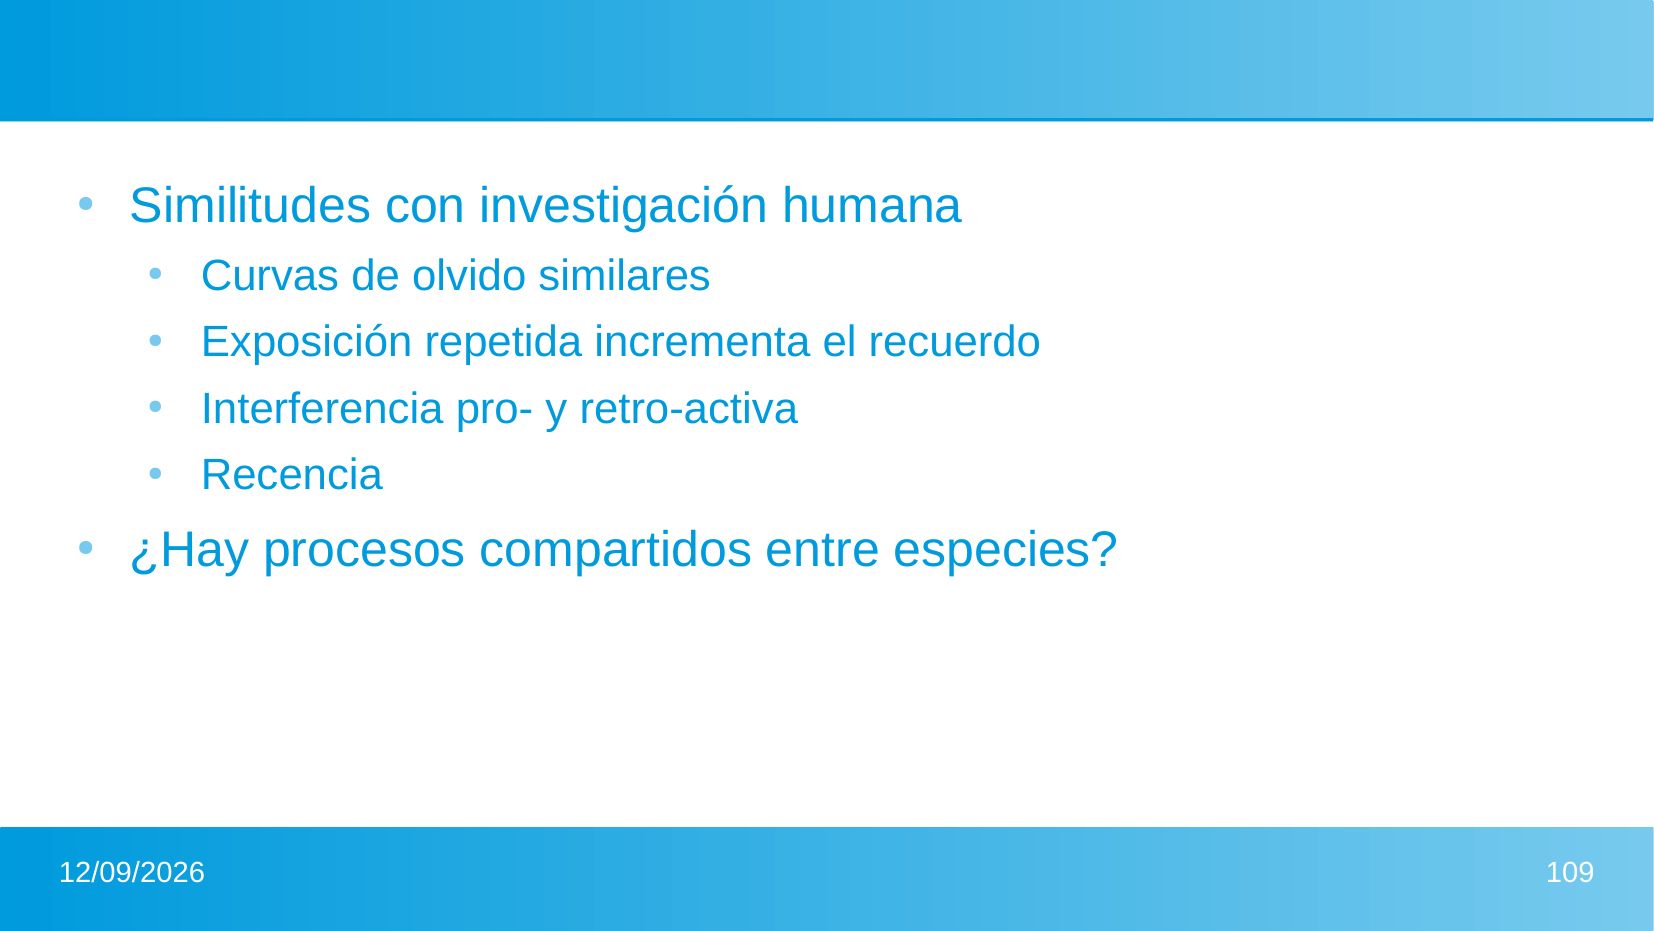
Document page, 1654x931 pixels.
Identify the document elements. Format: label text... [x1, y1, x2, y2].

list Similitudes con investigación humana Curvas de olvido similares Exposición repetida incrementa el recuerdo Interferencia pro- y retro-activa Recencia ¿Hay procesos compartidos entre especies? [59, 177, 1595, 768]
